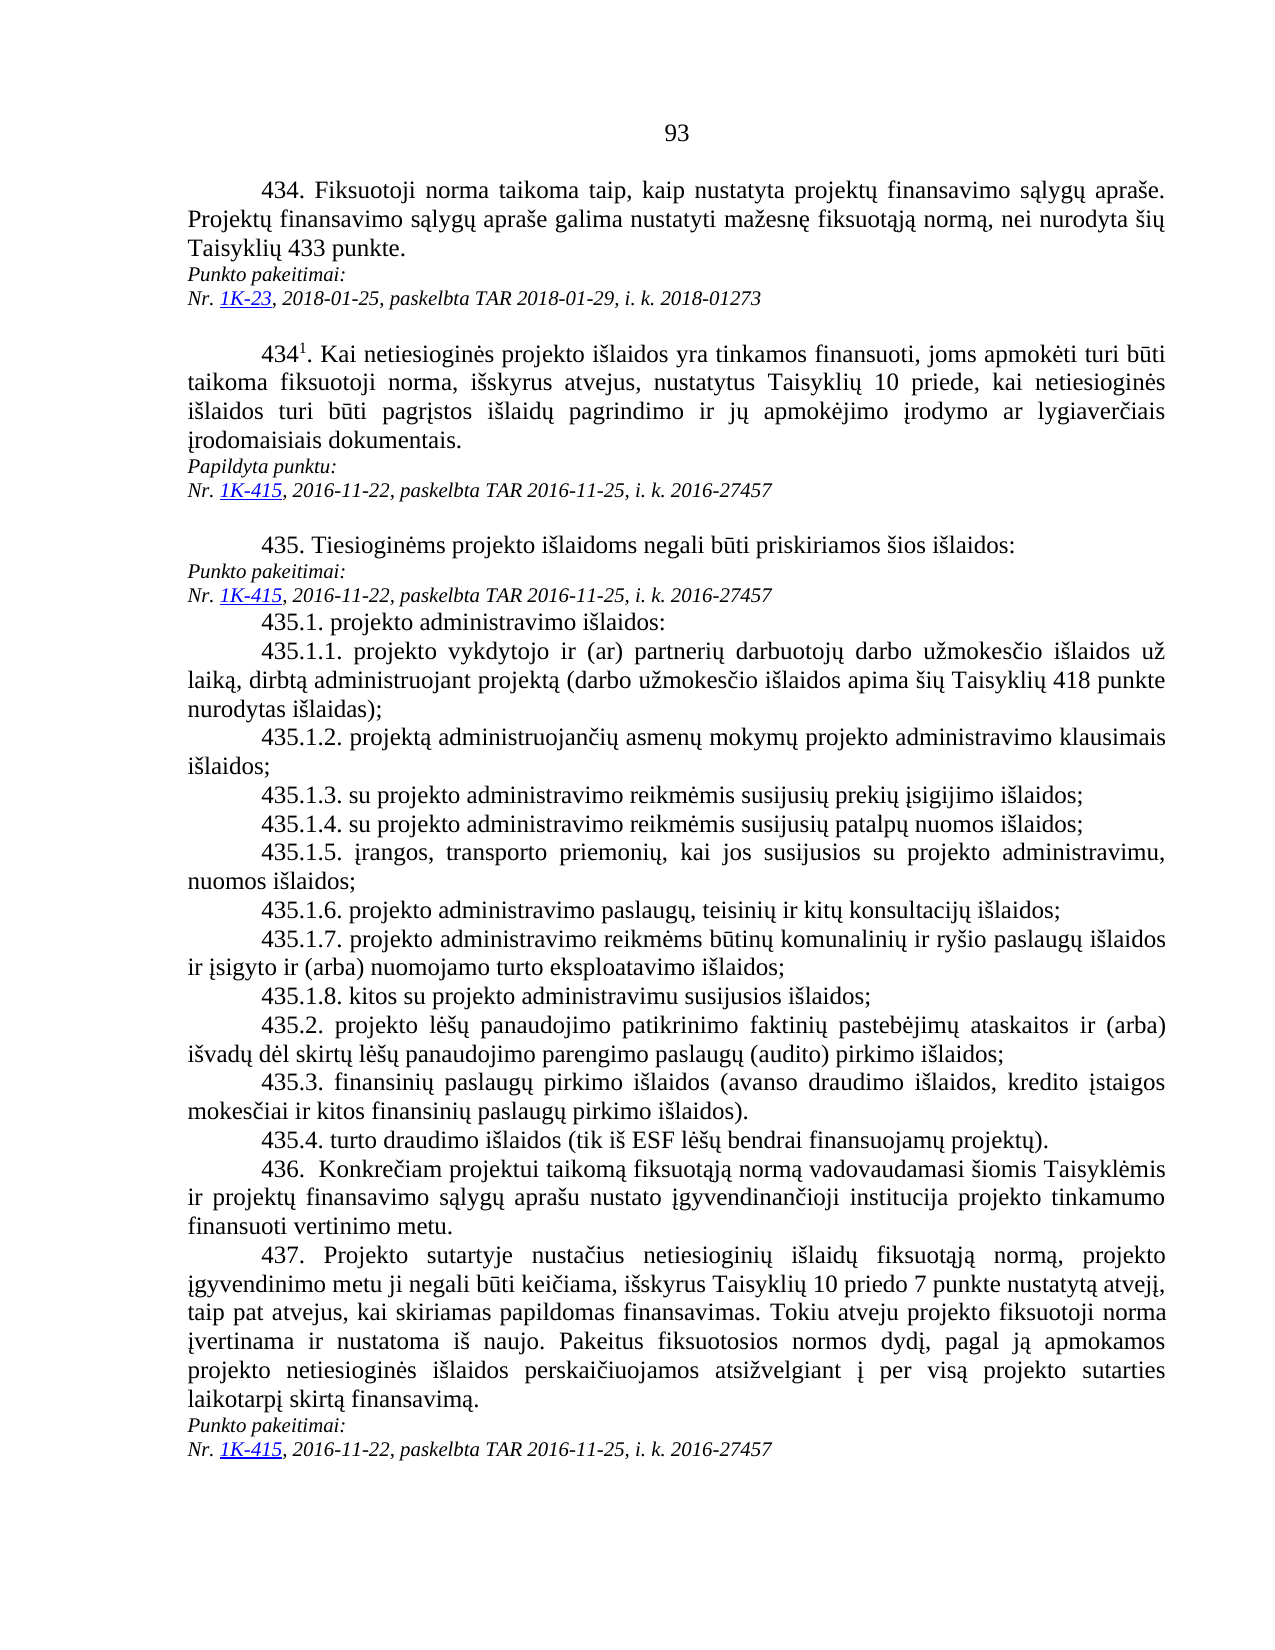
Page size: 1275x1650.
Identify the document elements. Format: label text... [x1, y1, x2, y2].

text 435.1.7. projekto administravimo reikmėms būtinų komunalinių ir ryšio paslaugų išlaidos ir įsigyto ir (arba) nuomojamo turto eksploatavimo išlaidos; [187, 924, 1167, 981]
text Papildyta punktu: [187, 454, 1167, 478]
text 435. Tiesioginėms projekto išlaidoms negali būti priskiriamos šios išlaidos: [187, 531, 1167, 559]
text 435.1.1. projekto vykdytojo ir (ar) partnerių darbuotojų darbo užmokesčio išlaidos už laiką, dirbtą administruojant projektą (darbo užmokesčio išlaidos apima šių Taisyklių 418 punkte nurodytas išlaidas); [187, 636, 1167, 722]
text 435.1.2. projektą administruojančių asmenų mokymų projekto administravimo klausimais išlaidos; [187, 722, 1167, 780]
text 435.2. projekto lėšų panaudojimo patikrinimo faktinių pastebėjimų ataskaitos ir (arba) išvadų dėl skirtų lėšų panaudojimo parengimo paslaugų (audito) pirkimo išlaidos; [187, 1010, 1167, 1067]
text Nr. 1K-415, 2016-11-22, paskelbta TAR 2016-11-25, i. k. 2016-27457 [187, 583, 1167, 607]
text 435.1.3. su projekto administravimo reikmėmis susijusių prekių įsigijimo išlaidos; [187, 780, 1167, 809]
text 437. Projekto sutartyje nustačius netiesioginių išlaidų fiksuotąją normą, projekto įgyvendinimo metu ji negali būti keičiama, išskyrus Taisyklių 10 priedo 7 punkte nustatytą atvejį, taip pat atvejus, kai skiriamas papildomas finansavimas. Tokiu atveju projekto fiksuotoji norma įvertinama ir nustatoma iš naujo. Pakeitus fiksuotosios normos dydį, pagal ją apmokamos projekto netiesioginės išlaidos perskaičiuojamos atsižvelgiant į per visą projekto sutarties laikotarpį skirtą finansavimą. [187, 1240, 1167, 1412]
text Nr. 1K-415, 2016-11-22, paskelbta TAR 2016-11-25, i. k. 2016-27457 [187, 1437, 1167, 1461]
text 436. Konkrečiam projektui taikomą fiksuotąją normą vadovaudamasi šiomis Taisyklėmis ir projektų finansavimo sąlygų aprašu nustato įgyvendinančioji institucija projekto tinkamumo finansuoti vertinimo metu. [187, 1154, 1167, 1240]
text Punkto pakeitimai: [187, 262, 1167, 286]
text 4341. Kai netiesioginės projekto išlaidos yra tinkamos finansuoti, joms apmokėti turi būti taikoma fiksuotoji norma, išskyrus atvejus, nustatytus Taisyklių 10 priede, kai netiesioginės išlaidos turi būti pagrįstos išlaidų pagrindimo ir jų apmokėjimo įrodymo ar lygiaverčiais įrodomaisiais dokumentais. [187, 339, 1167, 454]
text Punkto pakeitimai: [187, 1412, 1167, 1437]
text 435.1.4. su projekto administravimo reikmėmis susijusių patalpų nuomos išlaidos; [187, 809, 1167, 837]
text Nr. 1K-23, 2018-01-25, paskelbta TAR 2018-01-29, i. k. 2018-01273 [187, 286, 1167, 310]
text 435.3. finansinių paslaugų pirkimo išlaidos (avanso draudimo išlaidos, kredito įstaigos mokesčiai ir kitos finansinių paslaugų pirkimo išlaidos). [187, 1067, 1167, 1125]
text Punkto pakeitimai: [187, 559, 1167, 583]
text 435.1. projekto administravimo išlaidos: [187, 607, 1167, 636]
text 435.1.8. kitos su projekto administravimu susijusios išlaidos; [187, 981, 1167, 1010]
text 435.1.6. projekto administravimo paslaugų, teisinių ir kitų konsultacijų išlaidos; [187, 895, 1167, 924]
text Nr. 1K-415, 2016-11-22, paskelbta TAR 2016-11-25, i. k. 2016-27457 [187, 478, 1167, 502]
text 435.4. turto draudimo išlaidos (tik iš ESF lėšų bendrai finansuojamų projektų). [187, 1125, 1167, 1154]
text 435.1.5. įrangos, transporto priemonių, kai jos susijusios su projekto administravimu, nuomos išlaidos; [187, 837, 1167, 895]
text 434. Fiksuotoji norma taikoma taip, kaip nustatyta projektų finansavimo sąlygų apraše. Projektų finansavimo sąlygų apraše galima nustatyti mažesnę fiksuotąją normą, nei nurodyta šių Taisyklių 433 punkte. [187, 176, 1167, 262]
